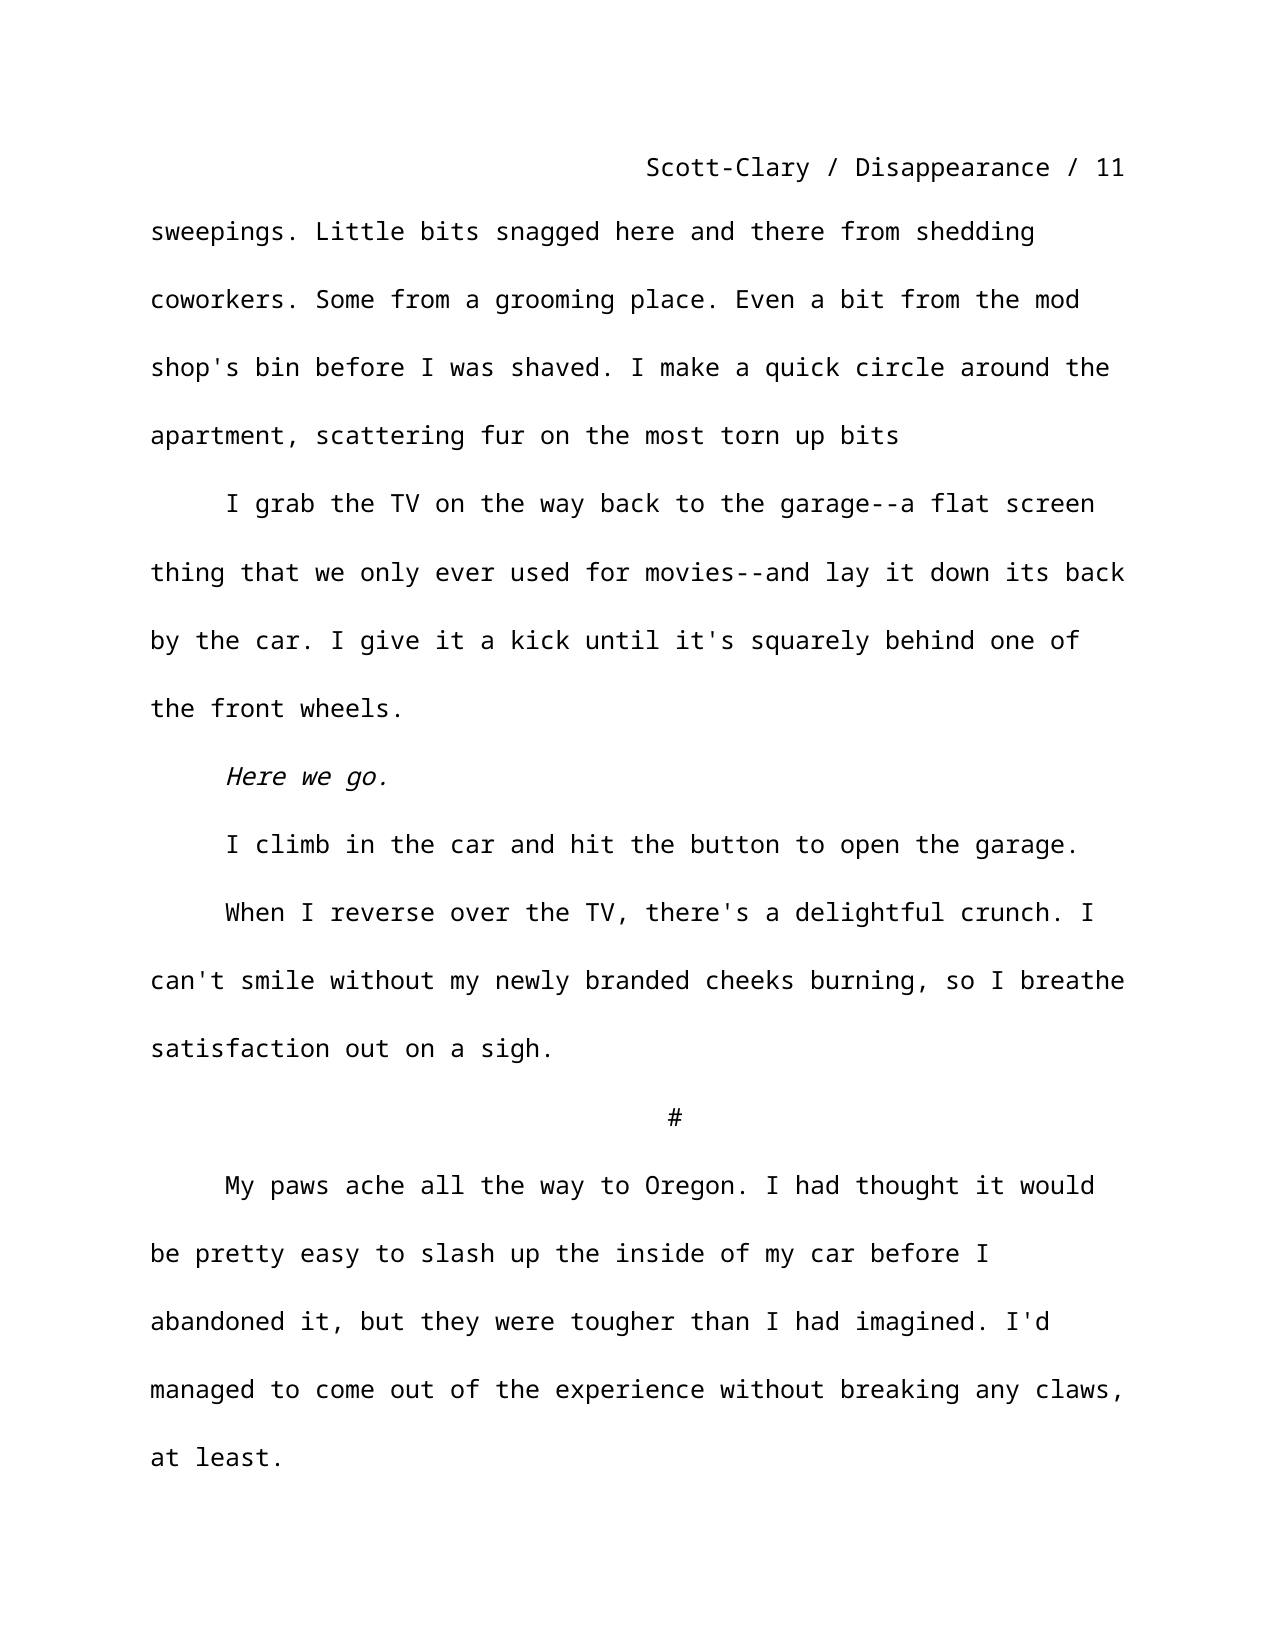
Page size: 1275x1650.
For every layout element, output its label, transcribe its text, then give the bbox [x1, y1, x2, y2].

text When I reverse over the TV, there's a delightful crunch. I can't smile without my newly branded cheeks burning, so I breathe satisfaction out on a sigh. [150, 895, 1125, 1065]
text My paws ache all the way to Oregon. I had thought it would be pretty easy to slash up the inside of my car before I abandoned it, but they were tougher than I had imagined. I'd managed to come out of the experience without breaking any claws, at least. [150, 1167, 1125, 1474]
text I grab the TV on the way back to the garage--a flat screen thing that we only ever used for movies--and lay it down its back by the car. I give it a kick until it's squarely behind one of the front wheels. [150, 486, 1125, 724]
text sweepings. Little bits snagged here and there from shedding coworkers. Some from a grooming place. Even a bit from the mod shop's bin before I was shaved. I make a quick circle around the apartment, scattering fur on the most torn up bits [150, 213, 1125, 452]
text # [150, 1099, 1125, 1133]
text I climb in the car and hit the button to open the garage. [150, 827, 1125, 861]
text Here we go. [150, 758, 1125, 793]
